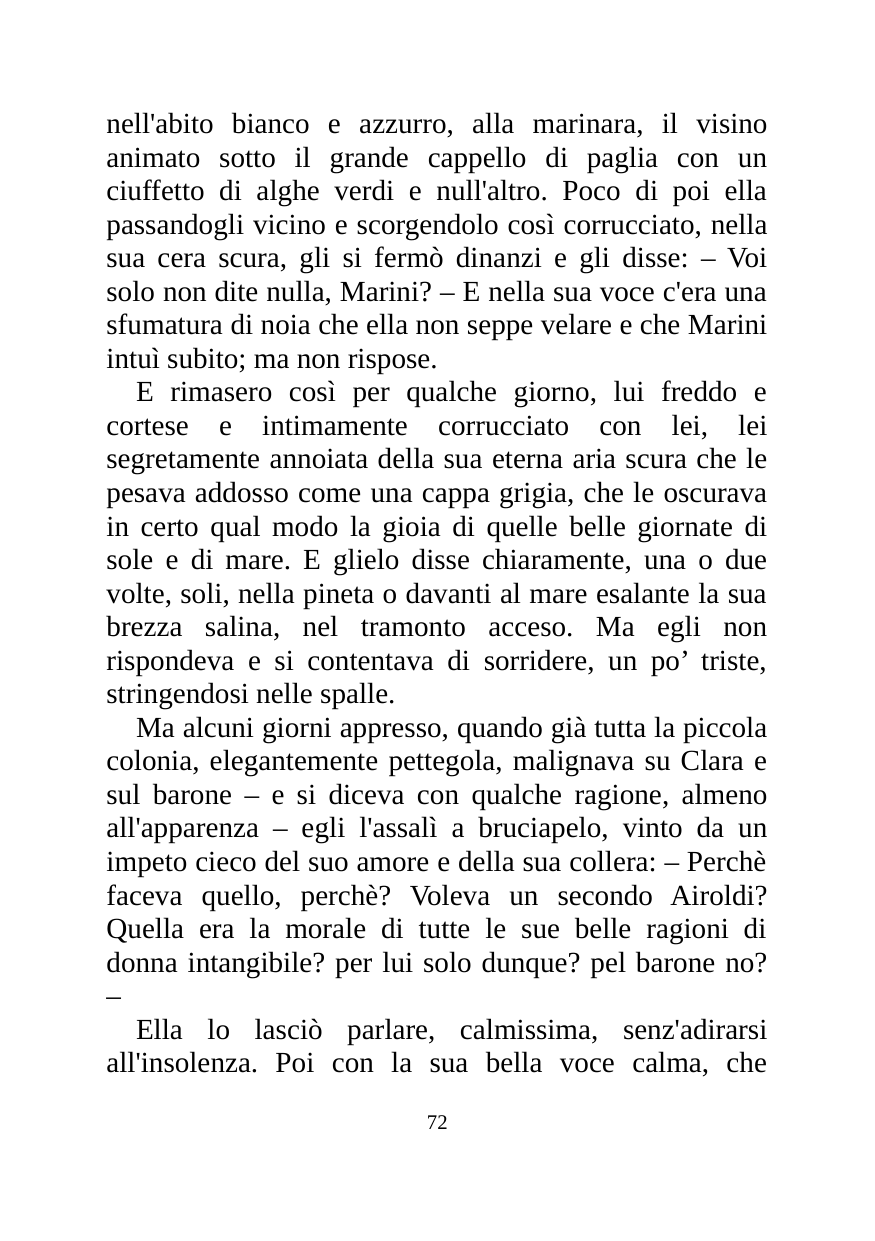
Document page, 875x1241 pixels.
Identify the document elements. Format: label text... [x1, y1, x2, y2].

text Ella lo lasciò parlare, calmissima, senz'adirarsi all'insolenza. Poi con la sua bella voce calma, che [106, 1012, 768, 1079]
text nell'abito bianco e azzurro, alla marinara, il visino animato sotto il grande cappello di paglia con un ciuffetto di alghe verdi e null'altro. Poco di poi ella passandogli vicino e scorgendolo così corrucciato, nella sua cera scura, gli si fermò dinanzi e gli disse: – Voi solo non dite nulla, Marini? – E nella sua voce c'era una sfumatura di noia che ella non seppe velare e che Marini intuì subito; ma non rispose. [106, 106, 768, 374]
text Ma alcuni giorni appresso, quando già tutta la piccola colonia, elegantemente pettegola, malignava su Clara e sul barone – e si diceva con qualche ragione, almeno all'apparenza – egli l'assalì a bruciapelo, vinto da un impeto cieco del suo amore e della sua collera: – Perchè faceva quello, perchè? Voleva un secondo Airoldi? Quella era la morale di tutte le sue belle ragioni di donna intangibile? per lui solo dunque? pel barone no? – [106, 710, 768, 1012]
text E rimasero così per qualche giorno, lui freddo e cortese e intimamente corrucciato con lei, lei segretamente annoiata della sua eterna aria scura che le pesava addosso come una cappa grigia, che le oscurava in certo qual modo la gioia di quelle belle giornate di sole e di mare. E glielo disse chiaramente, una o due volte, soli, nella pineta o davanti al mare esalante la sua brezza salina, nel tramonto acceso. Ma egli non rispondeva e si contentava di sorridere, un po’ triste, stringendosi nelle spalle. [106, 374, 768, 710]
